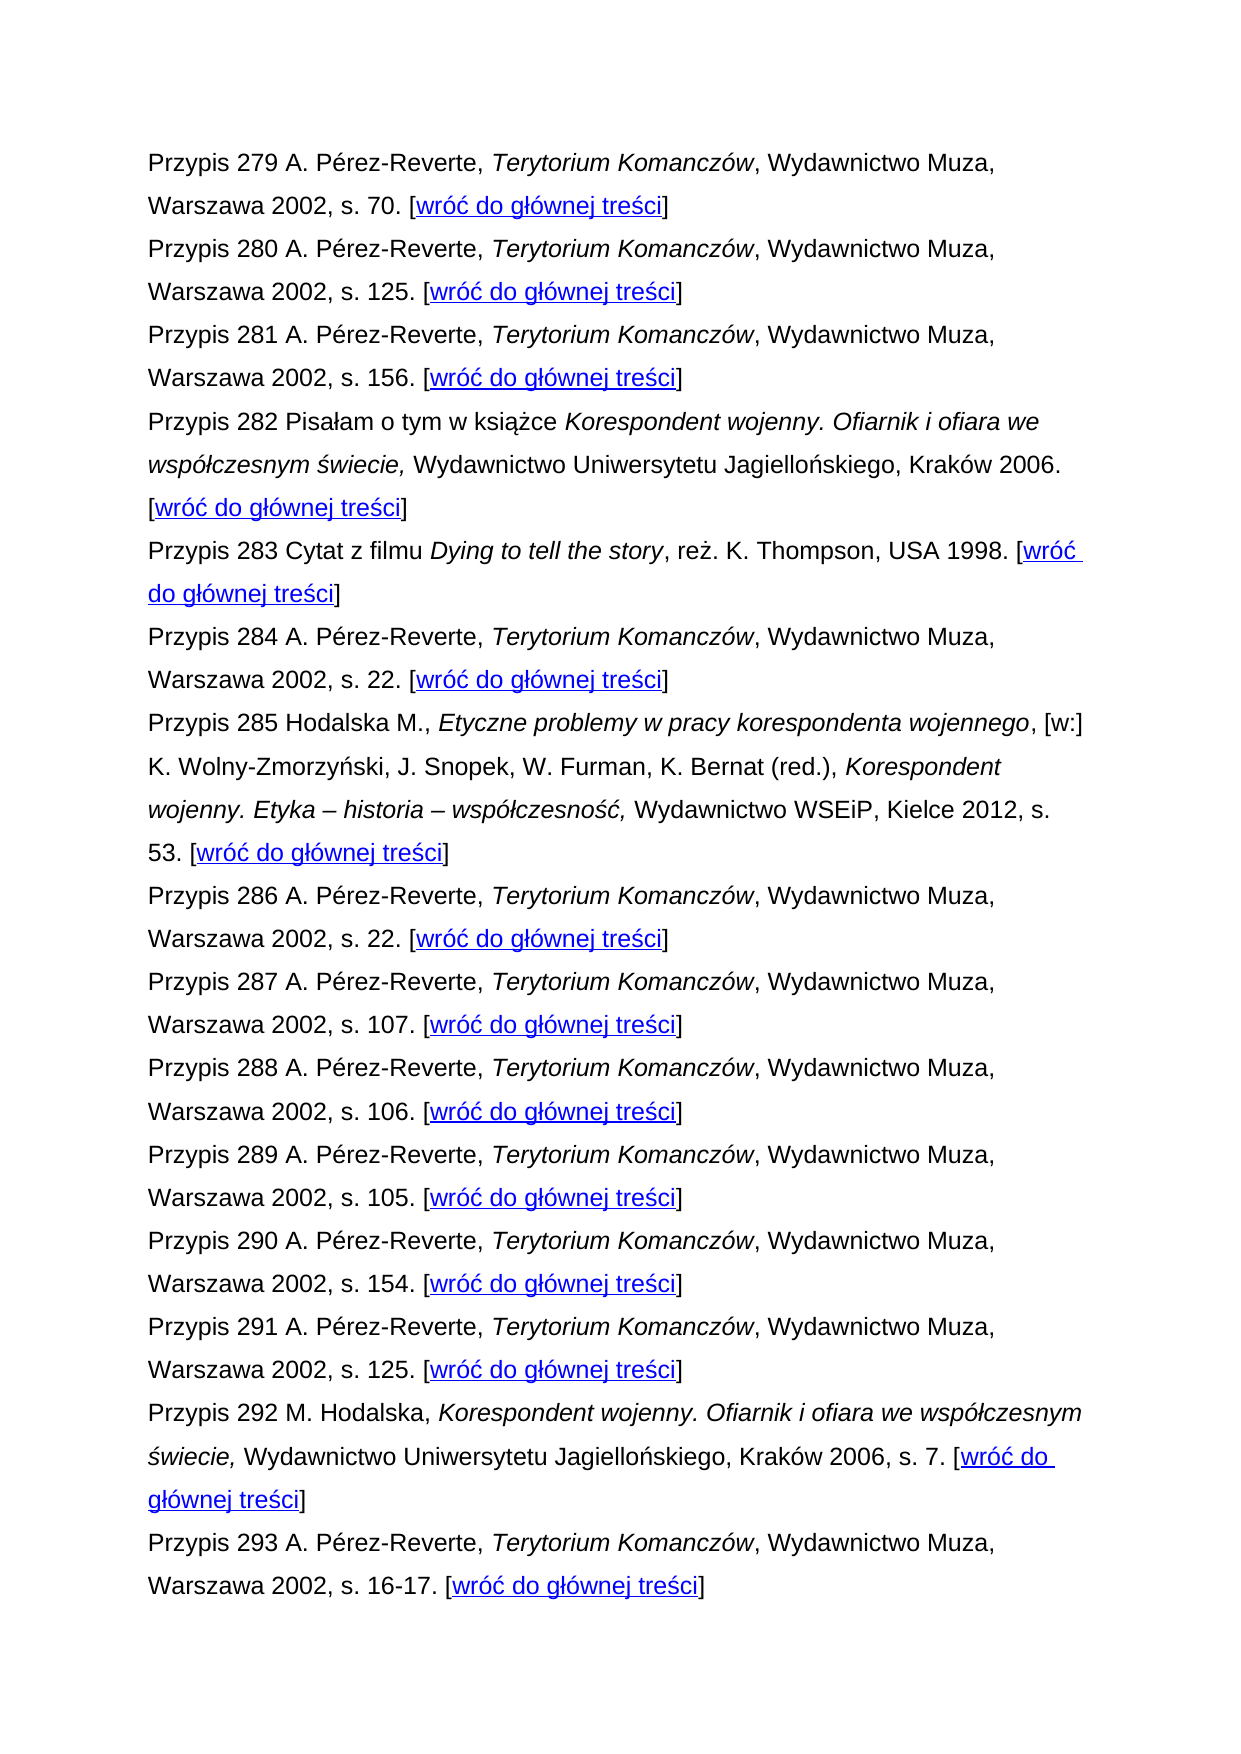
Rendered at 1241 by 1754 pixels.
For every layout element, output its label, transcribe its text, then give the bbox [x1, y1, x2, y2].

text Przypis 289 A. Pérez-Reverte, Terytorium Komanczów, Wydawnictwo Muza, Warszawa 2002, s. 105. [wróć do głównej treści] [148, 1139, 1092, 1211]
text Przypis 282 Pisałam o tym w książce Korespondent wojenny. Ofiarnik i ofiara we współczesnym świecie, Wydawnictwo Uniwersytetu Jagiellońskiego, Kraków 2006. [wróć do głównej treści] [148, 406, 1092, 521]
text Przypis 280 A. Pérez-Reverte, Terytorium Komanczów, Wydawnictwo Muza, Warszawa 2002, s. 125. [wróć do głównej treści] [148, 234, 1092, 306]
text Przypis 283 Cytat z filmu Dying to tell the story, reż. K. Thompson, USA 1998. [wróć do głównej treści] [148, 536, 1092, 608]
text Przypis 285 Hodalska M., Etyczne problemy w pracy korespondenta wojennego, [w:] K. Wolny-Zmorzyński, J. Snopek, W. Furman, K. Bernat (red.), Korespondent wojenny. Etyka – historia – współczesność, Wydawnictwo WSEiP, Kielce 2012, s. 53. [wróć do głównej treści] [148, 708, 1092, 866]
text Przypis 292 M. Hodalska, Korespondent wojenny. Ofiarnik i ofiara we współczesnym świecie, Wydawnictwo Uniwersytetu Jagiellońskiego, Kraków 2006, s. 7. [wróć do głównej treści] [148, 1398, 1092, 1513]
text Przypis 286 A. Pérez-Reverte, Terytorium Komanczów, Wydawnictwo Muza, Warszawa 2002, s. 22. [wróć do głównej treści] [148, 881, 1092, 953]
text Przypis 281 A. Pérez-Reverte, Terytorium Komanczów, Wydawnictwo Muza, Warszawa 2002, s. 156. [wróć do głównej treści] [148, 320, 1092, 392]
text Przypis 293 A. Pérez-Reverte, Terytorium Komanczów, Wydawnictwo Muza, Warszawa 2002, s. 16-17. [wróć do głównej treści] [148, 1528, 1092, 1599]
text Przypis 288 A. Pérez-Reverte, Terytorium Komanczów, Wydawnictwo Muza, Warszawa 2002, s. 106. [wróć do głównej treści] [148, 1053, 1092, 1125]
text Przypis 291 A. Pérez-Reverte, Terytorium Komanczów, Wydawnictwo Muza, Warszawa 2002, s. 125. [wróć do głównej treści] [148, 1312, 1092, 1384]
text Przypis 290 A. Pérez-Reverte, Terytorium Komanczów, Wydawnictwo Muza, Warszawa 2002, s. 154. [wróć do głównej treści] [148, 1226, 1092, 1298]
text Przypis 287 A. Pérez-Reverte, Terytorium Komanczów, Wydawnictwo Muza, Warszawa 2002, s. 107. [wróć do głównej treści] [148, 967, 1092, 1039]
text Przypis 284 A. Pérez-Reverte, Terytorium Komanczów, Wydawnictwo Muza, Warszawa 2002, s. 22. [wróć do głównej treści] [148, 622, 1092, 694]
text Przypis 279 A. Pérez-Reverte, Terytorium Komanczów, Wydawnictwo Muza, Warszawa 2002, s. 70. [wróć do głównej treści] [148, 148, 1092, 219]
